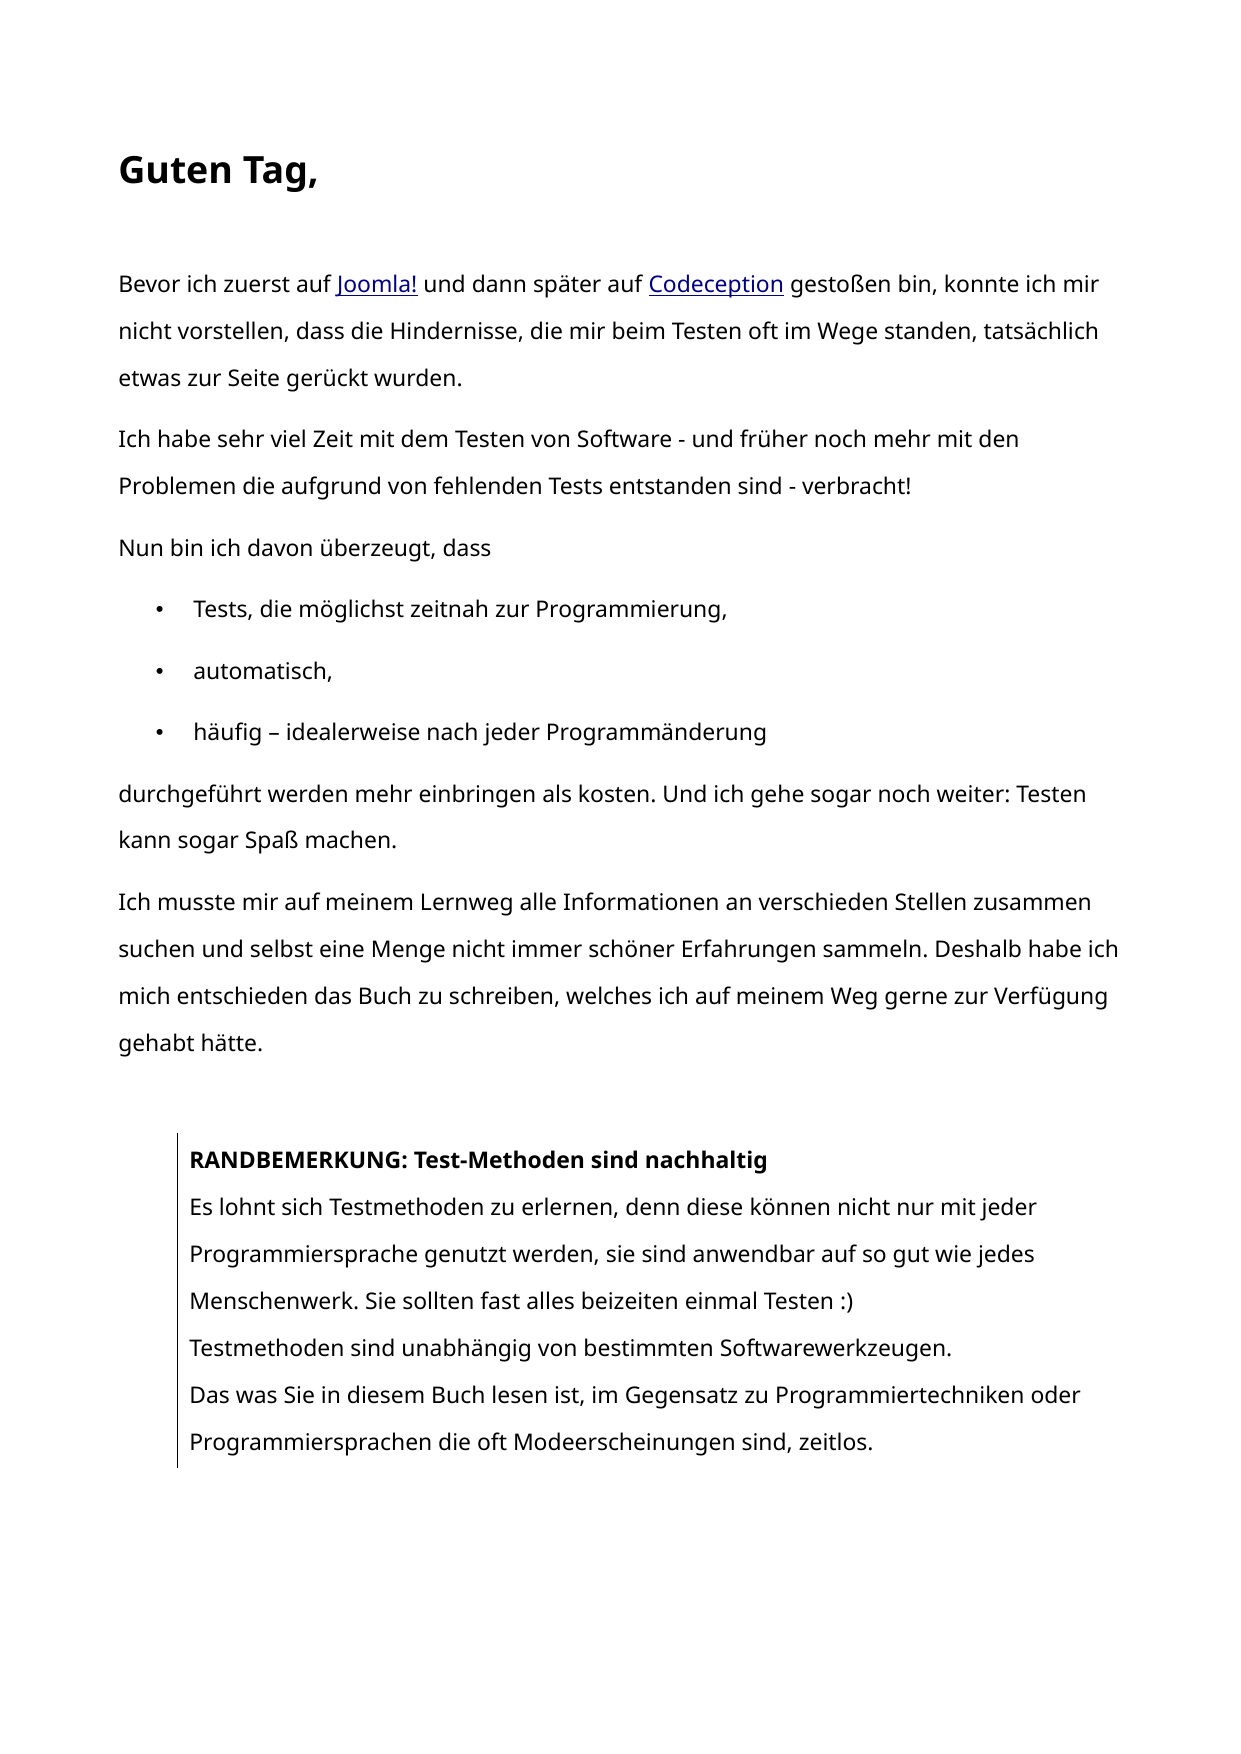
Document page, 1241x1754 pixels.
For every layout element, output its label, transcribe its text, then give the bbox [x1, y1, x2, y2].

text Nun bin ich davon überzeugt, dass [118, 532, 1122, 563]
text Ich musste mir auf meinem Lernweg alle Informationen an verschieden Stellen zusammen suchen und selbst eine Menge nicht immer schöner Erfahrungen sammeln. Deshalb habe ich mich entschieden das Buch zu schreiben, welches ich auf meinem Weg gerne zur Verfügung gehabt hätte. [118, 886, 1122, 1058]
list Tests, die möglichst zeitnah zur Programmierung, [156, 593, 1122, 624]
list häufig – idealerweise nach jeder Programmänderung [156, 716, 1122, 747]
subtitle Guten Tag, [118, 143, 1122, 194]
text durchgeführt werden mehr einbringen als kosten. Und ich gehe sogar noch weiter: Testen kann sogar Spaß machen. [118, 777, 1122, 856]
list automatisch, [156, 654, 1122, 686]
text Ich habe sehr viel Zeit mit dem Testen von Software - und früher noch mehr mit den Problemen die aufgrund von fehlenden Tests entstanden sind - verbracht! [118, 423, 1122, 501]
text Bevor ich zuerst auf Joomla! und dann später auf Codeception gestoßen bin, konnte ich mir nicht vorstellen, dass die Hindernisse, die mir beim Testen oft im Wege standen, tatsächlich etwas zur Seite gerückt wurden. [118, 268, 1122, 393]
text RANDBEMERKUNG: Test-Methoden sind nachhaltig Es lohnt sich Testmethoden zu erlernen, denn diese können nicht nur mit jeder Programmiersprache genutzt werden, sie sind anwendbar auf so gut wie jedes Menschenwerk. Sie sollten fast alles beizeiten einmal Testen :) Testmethoden sind unabhängig von bestimmten Softwarewerkzeugen. Das was Sie in diesem Buch lesen ist, im Gegensatz zu Programmiertechniken oder Programmiersprachen die oft Modeerscheinungen sind, zeitlos. [177, 1132, 1122, 1468]
